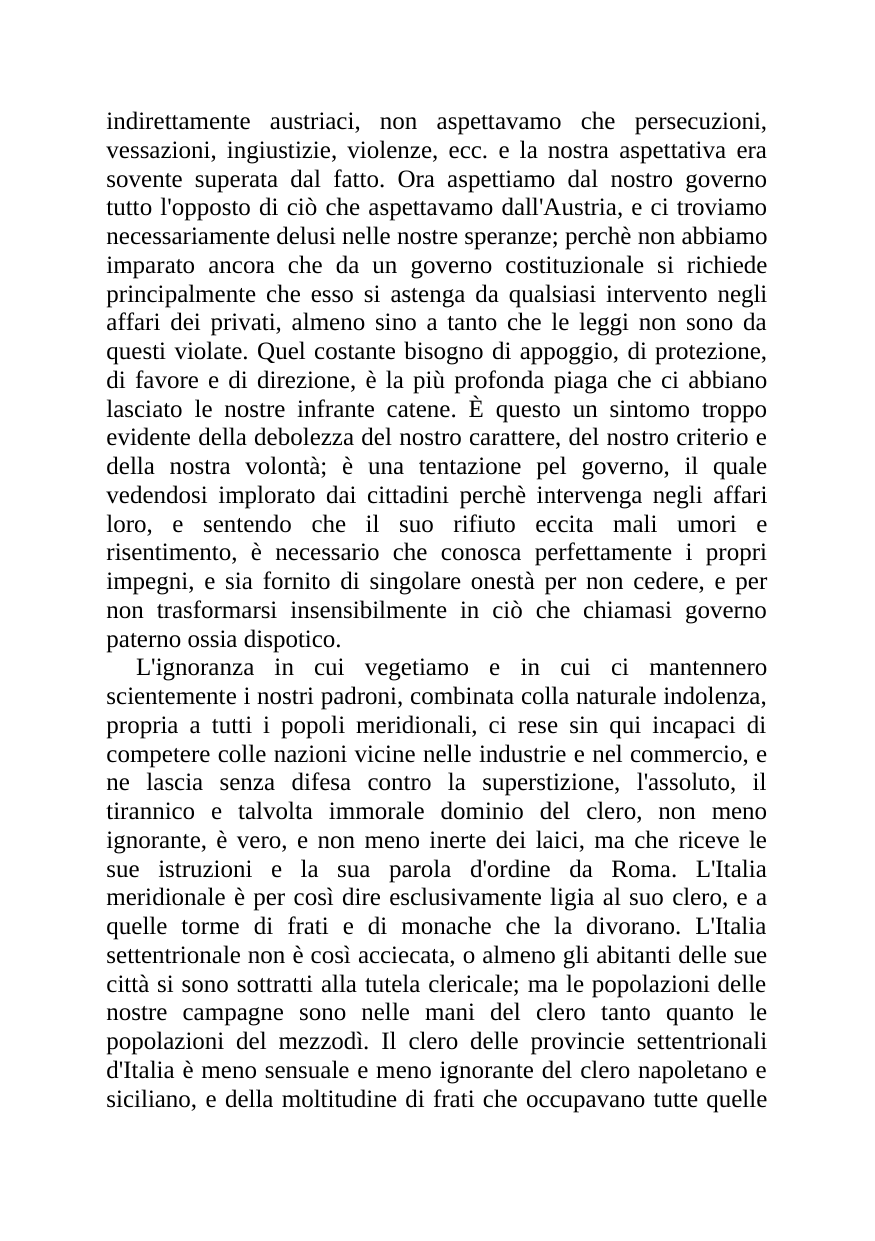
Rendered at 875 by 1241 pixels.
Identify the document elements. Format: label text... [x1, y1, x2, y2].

text indirettamente austriaci, non aspettavamo che persecuzioni, vessazioni, ingiustizie, violenze, ecc. e la nostra aspettativa era sovente superata dal fatto. Ora aspettiamo dal nostro governo tutto l'opposto di ciò che aspettavamo dall'Austria, e ci troviamo necessariamente delusi nelle nostre speranze; perchè non abbiamo imparato ancora che da un governo costituzionale si richiede principalmente che esso si astenga da qualsiasi intervento negli affari dei privati, almeno sino a tanto che le leggi non sono da questi violate. Quel costante bisogno di appoggio, di protezione, di favore e di direzione, è la più profonda piaga che ci abbiano lasciato le nostre infrante catene. È questo un sintomo troppo evidente della debolezza del nostro carattere, del nostro criterio e della nostra volontà; è una tentazione pel governo, il quale vedendosi implorato dai cittadini perchè intervenga negli affari loro, e sentendo che il suo rifiuto eccita mali umori e risentimento, è necessario che conosca perfettamente i propri impegni, e sia fornito di singolare onestà per non cedere, e per non trasformarsi insensibilmente in ciò che chiamasi governo paterno ossia dispotico. [106, 106, 768, 652]
text L'ignoranza in cui vegetiamo e in cui ci mantennero scientemente i nostri padroni, combinata colla naturale indolenza, propria a tutti i popoli meridionali, ci rese sin qui incapaci di competere colle nazioni vicine nelle industrie e nel commercio, e ne lascia senza difesa contro la superstizione, l'assoluto, il tirannico e talvolta immorale dominio del clero, non meno ignorante, è vero, e non meno inerte dei laici, ma che riceve le sue istruzioni e la sua parola d'ordine da Roma. L'Italia meridionale è per così dire esclusivamente ligia al suo clero, e a quelle torme di frati e di monache che la divorano. L'Italia settentrionale non è così acciecata, o almeno gli abitanti delle sue città si sono sottratti alla tutela clericale; ma le popolazioni delle nostre campagne sono nelle mani del clero tanto quanto le popolazioni del mezzodì. Il clero delle provincie settentrionali d'Italia è meno sensuale e meno ignorante del clero napoletano e siciliano, e della moltitudine di frati che occupavano tutte quelle [106, 652, 768, 1112]
